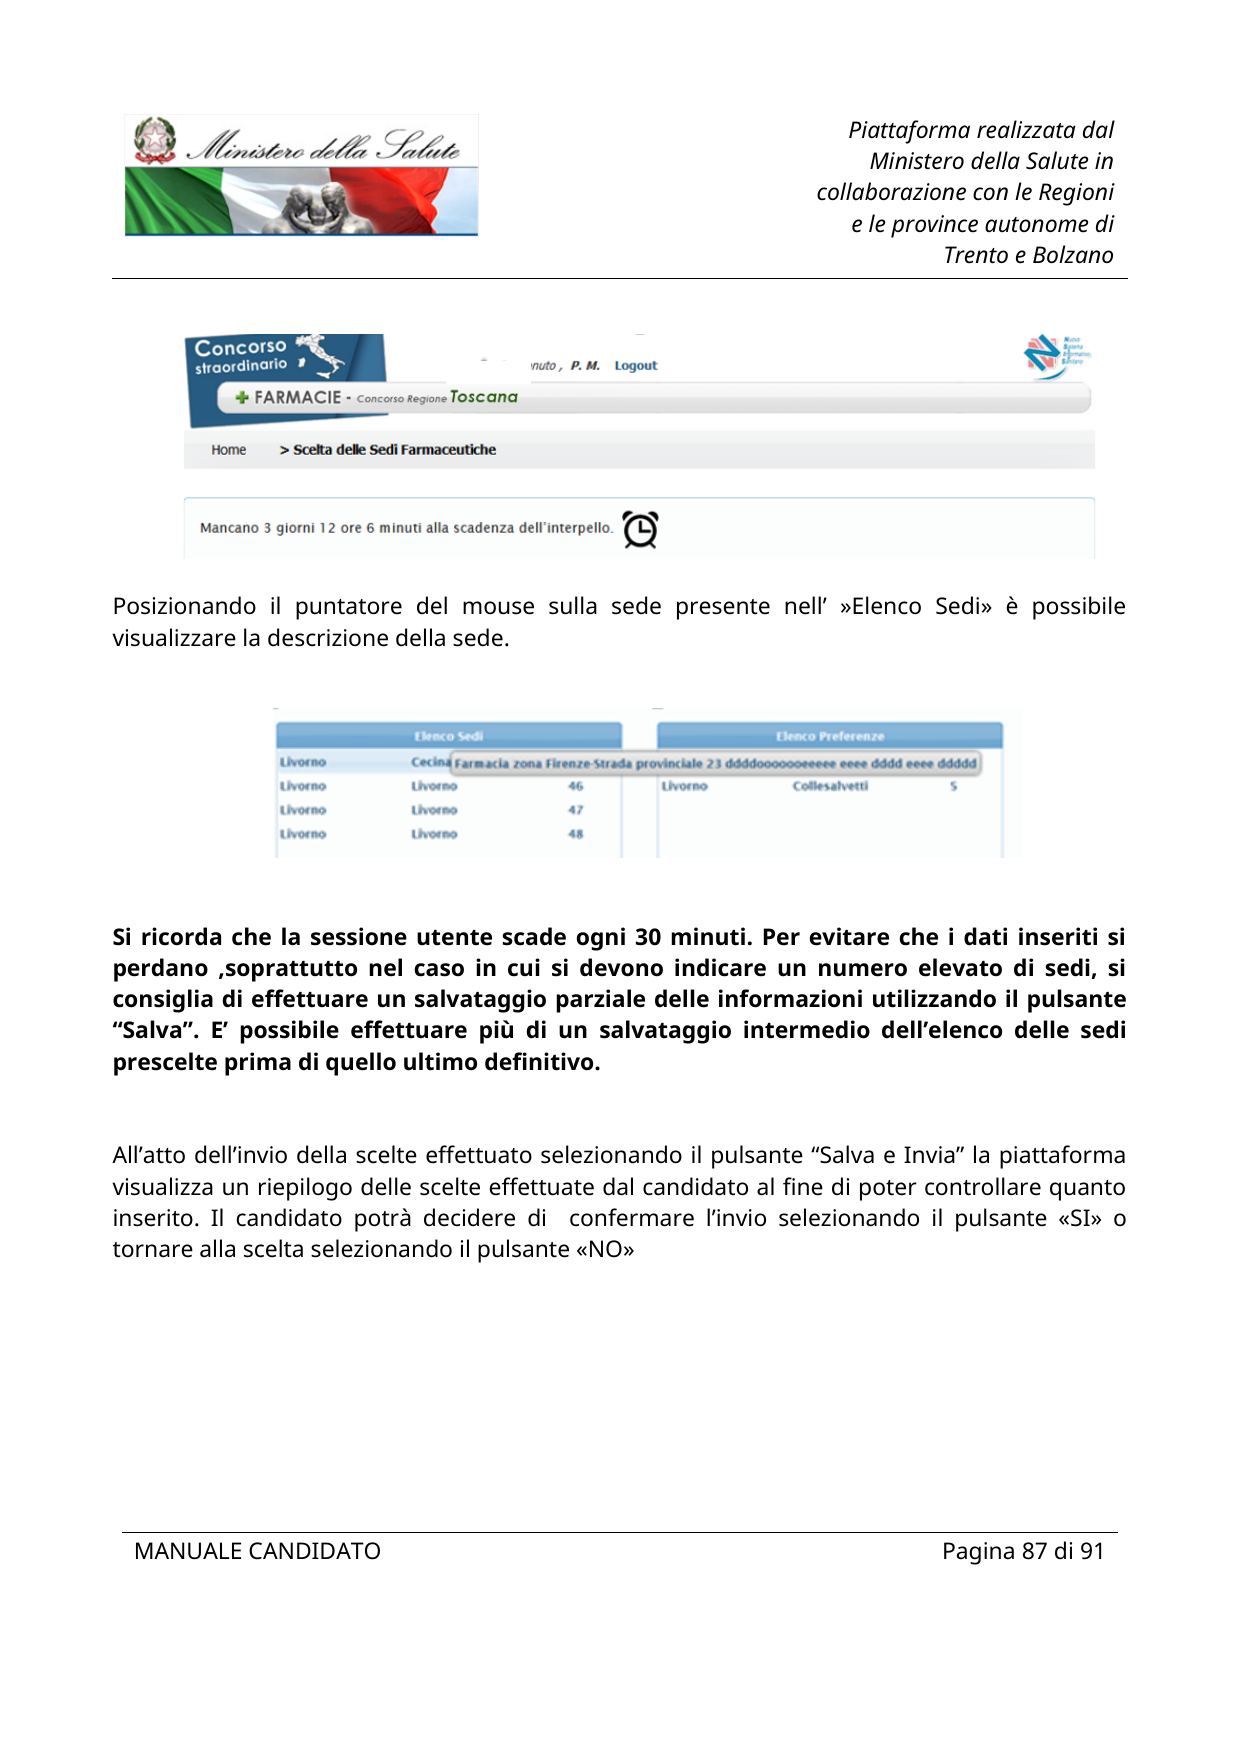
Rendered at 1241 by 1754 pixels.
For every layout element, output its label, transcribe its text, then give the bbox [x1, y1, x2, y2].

text Si ricorda che la sessione utente scade ogni 30 minuti. Per evitare che i dati inseriti si perdano ,soprattutto nel caso in cui si devono indicare un numero elevato di sedi, si consiglia di effettuare un salvataggio parziale delle informazioni utilizzando il pulsante “Salva”. E’ possibile effettuare più di un salvataggio intermedio dell’elenco delle sedi prescelte prima di quello ultimo definitivo. [112, 921, 1128, 1077]
text Posizionando il puntatore del mouse sulla sede presente nell’ »Elenco Sedi» è possibile visualizzare la descrizione della sede. [112, 590, 1128, 653]
text All’atto dell’invio della scelte effettuato selezionando il pulsante “Salva e Invia” la piattaforma visualizza un riepilogo delle scelte effettuate dal candidato al fine di poter controllare quanto inserito. Il candidato potrà decidere di confermare l’invio selezionando il pulsante «SI» o tornare alla scelta selezionando il pulsante «NO» [112, 1139, 1128, 1264]
